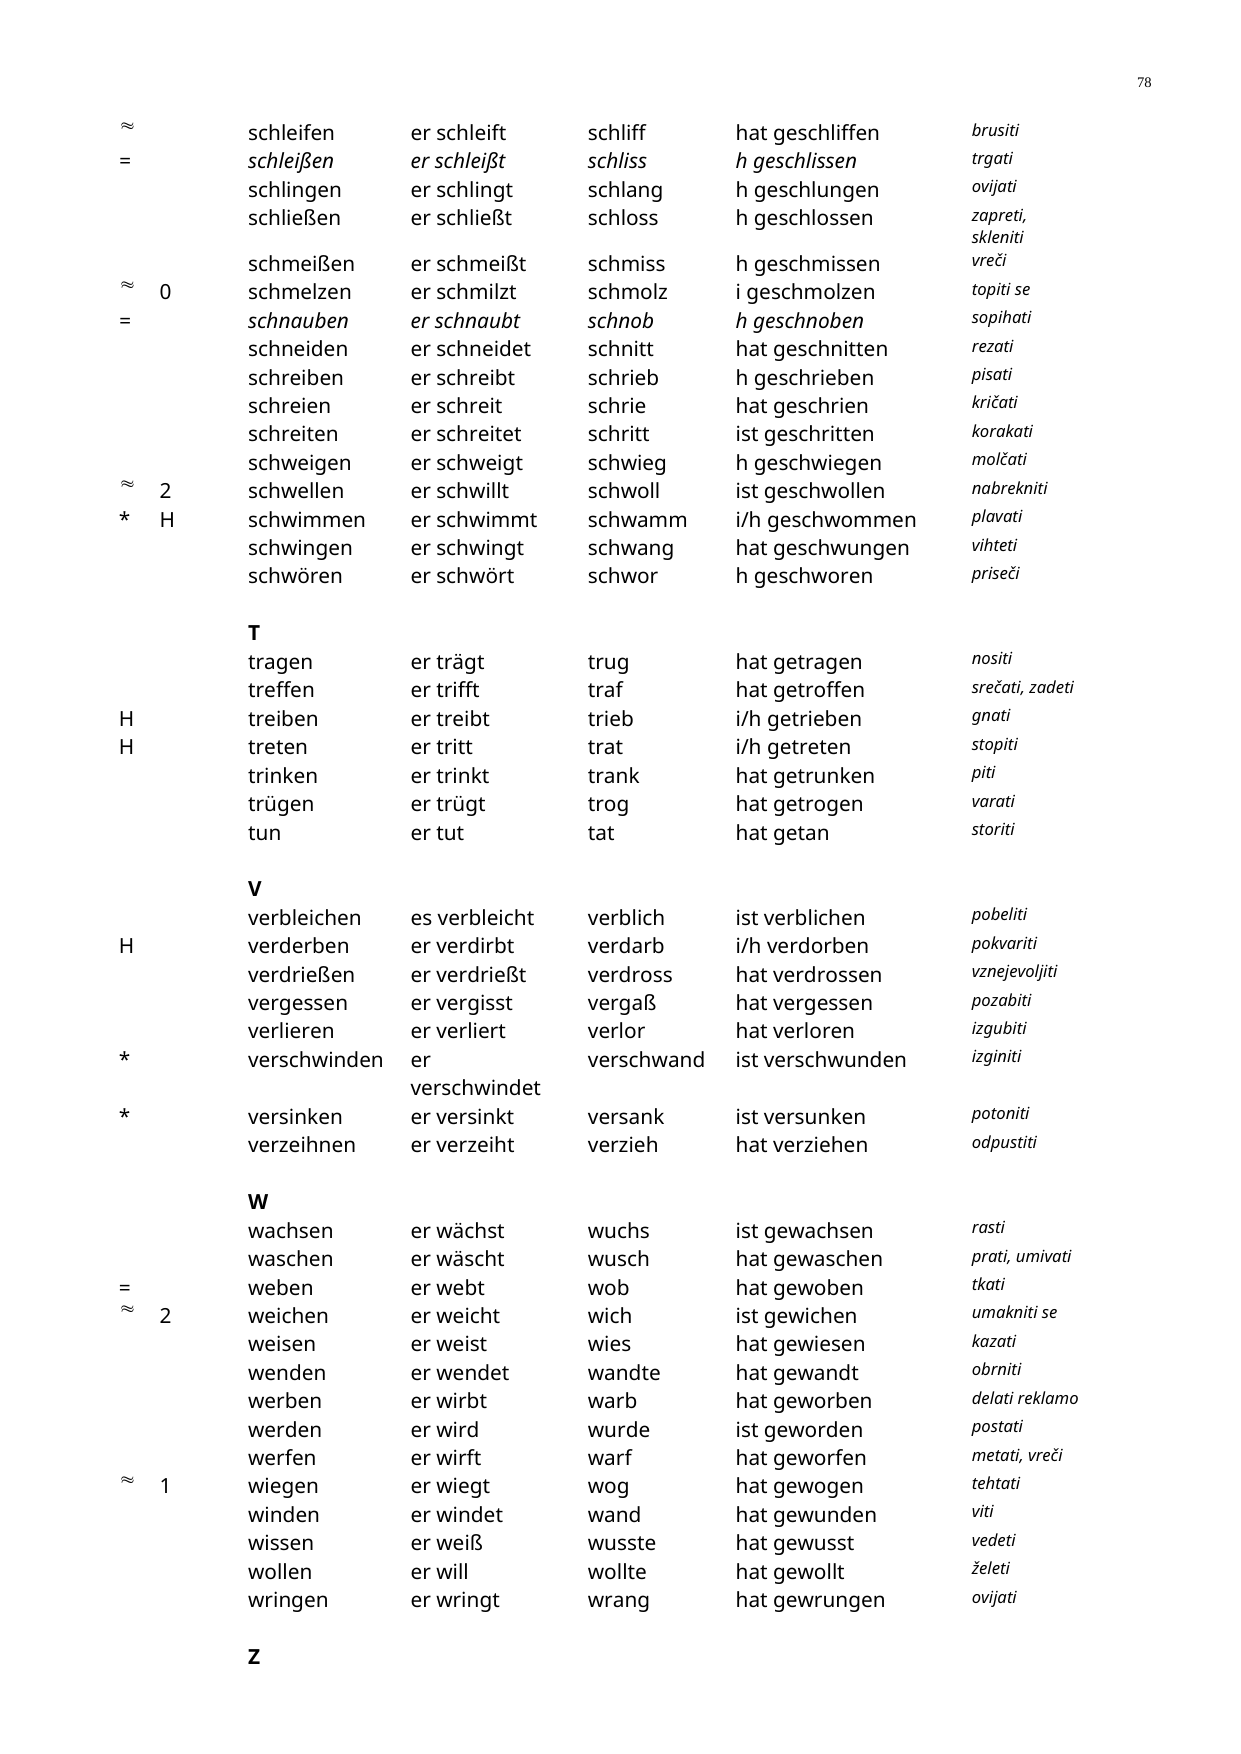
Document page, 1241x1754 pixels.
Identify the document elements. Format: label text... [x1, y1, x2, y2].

table_cell  [108, 1301, 148, 1329]
table_cell er trägt [399, 647, 576, 675]
table_cell [576, 1159, 724, 1187]
table_cell [108, 533, 148, 562]
table_cell [193, 1557, 237, 1585]
table_cell sopihati [960, 306, 1093, 334]
table_cell [148, 334, 192, 363]
table_cell [148, 704, 192, 732]
table_cell [148, 1415, 192, 1443]
table_cell i/h verdorben [724, 931, 960, 960]
table_cell [193, 1273, 237, 1301]
table_cell pozabiti [960, 988, 1093, 1017]
table_cell  [108, 118, 148, 147]
table_cell er wirft [399, 1443, 576, 1472]
table_cell hat gewunden [724, 1500, 960, 1528]
table_cell ist geschwollen [724, 476, 960, 505]
table_cell wenden [237, 1358, 399, 1386]
table_cell er wringt [399, 1585, 576, 1614]
table_cell ist verschwunden [724, 1045, 960, 1102]
table_cell wissen [237, 1529, 399, 1557]
table_cell [193, 960, 237, 988]
table_cell verschwand [576, 1045, 724, 1102]
table_cell * [108, 1102, 148, 1130]
table_cell [148, 1045, 192, 1102]
table_cell trgati [960, 147, 1093, 175]
table_cell [193, 675, 237, 704]
table_cell schmolz [576, 277, 724, 306]
table_cell er windet [399, 1500, 576, 1528]
table_cell hat verziehen [724, 1130, 960, 1159]
table_cell hat getrunken [724, 761, 960, 789]
table_cell [576, 1187, 724, 1216]
table_cell [576, 619, 724, 647]
table_cell schnob [576, 306, 724, 334]
table_cell rezati [960, 334, 1093, 363]
table_cell [148, 175, 192, 203]
table_cell hat gewiesen [724, 1330, 960, 1358]
table_cell schließen [237, 204, 399, 249]
table_cell obrniti [960, 1358, 1093, 1386]
table_cell warf [576, 1443, 724, 1472]
table_cell [108, 391, 148, 419]
table_cell traf [576, 675, 724, 704]
table_cell [193, 448, 237, 476]
table_cell er tritt [399, 732, 576, 761]
table_cell hat geschwungen [724, 533, 960, 562]
table_cell hat getan [724, 818, 960, 846]
table_cell hat gewandt [724, 1358, 960, 1386]
table_cell trog [576, 789, 724, 818]
table_cell [108, 903, 148, 931]
table_cell [960, 846, 1093, 874]
table_cell schwang [576, 533, 724, 562]
table_cell [193, 1187, 237, 1216]
table_cell [108, 1130, 148, 1159]
table_cell [193, 1614, 237, 1642]
table_cell er weiß [399, 1529, 576, 1557]
table_cell [399, 590, 576, 618]
table_cell [108, 420, 148, 448]
table_cell [108, 1330, 148, 1358]
table_cell wiegen [237, 1472, 399, 1500]
table_cell ist verblichen [724, 903, 960, 931]
table_cell h geschmissen [724, 249, 960, 277]
table_cell [960, 1642, 1093, 1671]
table_cell [148, 249, 192, 277]
table_cell [399, 1159, 576, 1187]
table_cell  [108, 277, 148, 306]
table_cell vznejevoljiti [960, 960, 1093, 988]
table_cell versinken [237, 1102, 399, 1130]
table_cell [148, 147, 192, 175]
table_cell [108, 789, 148, 818]
table_cell potoniti [960, 1102, 1093, 1130]
table_cell er verschwindet [399, 1045, 576, 1102]
table_cell tragen [237, 647, 399, 675]
table_cell [193, 562, 237, 590]
table_cell wich [576, 1301, 724, 1329]
table_cell [148, 960, 192, 988]
table_cell [237, 1614, 399, 1642]
table_cell 1 [148, 1472, 192, 1500]
table_cell [108, 1415, 148, 1443]
table_cell [193, 619, 237, 647]
table_cell wringen [237, 1585, 399, 1614]
table_cell [148, 1102, 192, 1130]
table_cell [148, 420, 192, 448]
table_cell trinken [237, 761, 399, 789]
table_cell [960, 875, 1093, 903]
table_cell [960, 590, 1093, 618]
table_cell [724, 1614, 960, 1642]
table_cell er wächst [399, 1216, 576, 1244]
table_cell [108, 175, 148, 203]
table_cell [724, 1159, 960, 1187]
table_cell hat gewoben [724, 1273, 960, 1301]
table_cell [108, 1159, 148, 1187]
table_cell prati, umivati [960, 1244, 1093, 1273]
table_cell hat getroffen [724, 675, 960, 704]
table_cell [193, 1415, 237, 1443]
table_cell [148, 789, 192, 818]
table_cell verdross [576, 960, 724, 988]
table_cell [148, 1187, 192, 1216]
table_cell [108, 619, 148, 647]
table_cell er schnaubt [399, 306, 576, 334]
table_cell verlieren [237, 1017, 399, 1045]
table_cell er wendet [399, 1358, 576, 1386]
table_cell er schreibt [399, 363, 576, 391]
table_cell vergaß [576, 988, 724, 1017]
table_cell er verdrießt [399, 960, 576, 988]
table_cell [148, 448, 192, 476]
table_cell [108, 846, 148, 874]
table_cell [148, 1216, 192, 1244]
table_cell [193, 875, 237, 903]
table_cell schreiben [237, 363, 399, 391]
table_cell schleifen [237, 118, 399, 147]
table_cell schmeißen [237, 249, 399, 277]
table_cell [148, 1017, 192, 1045]
table_cell ovijati [960, 175, 1093, 203]
table_cell er weicht [399, 1301, 576, 1329]
table_cell Z [237, 1642, 399, 1671]
table_cell wusste [576, 1529, 724, 1557]
table_cell wollen [237, 1557, 399, 1585]
table_cell [148, 1557, 192, 1585]
table_cell [193, 175, 237, 203]
table_cell = [108, 147, 148, 175]
table_cell weisen [237, 1330, 399, 1358]
table_cell schlang [576, 175, 724, 203]
table_cell [193, 476, 237, 505]
table_cell [148, 1159, 192, 1187]
table_cell wurde [576, 1415, 724, 1443]
table_cell 2 [148, 476, 192, 505]
table_cell [148, 363, 192, 391]
table_cell [399, 1614, 576, 1642]
table_cell er trinkt [399, 761, 576, 789]
table_cell [576, 875, 724, 903]
table_cell H [108, 732, 148, 761]
table_cell viti [960, 1500, 1093, 1528]
table_cell ovijati [960, 1585, 1093, 1614]
table_cell treten [237, 732, 399, 761]
table_cell zapreti, skleniti [960, 204, 1093, 249]
table_cell pobeliti [960, 903, 1093, 931]
table_cell [193, 846, 237, 874]
table_cell wachsen [237, 1216, 399, 1244]
table_cell verlor [576, 1017, 724, 1045]
table_cell wuchs [576, 1216, 724, 1244]
table_cell [108, 363, 148, 391]
table_cell H [148, 505, 192, 533]
table_cell hat geworfen [724, 1443, 960, 1472]
table_cell schwor [576, 562, 724, 590]
table_cell er wiegt [399, 1472, 576, 1500]
table_cell [108, 448, 148, 476]
table_cell schwimmen [237, 505, 399, 533]
table_cell schmiss [576, 249, 724, 277]
table_cell [108, 1443, 148, 1472]
table_cell piti [960, 761, 1093, 789]
table_cell 2 [148, 1301, 192, 1329]
table_cell [193, 903, 237, 931]
table_cell schloss [576, 204, 724, 249]
table_cell er verliert [399, 1017, 576, 1045]
table_cell verschwinden [237, 1045, 399, 1102]
table_cell wies [576, 1330, 724, 1358]
table_cell schliss [576, 147, 724, 175]
table_cell [148, 761, 192, 789]
table_cell hat geworben [724, 1386, 960, 1415]
table_cell trank [576, 761, 724, 789]
table_cell delati reklamo [960, 1386, 1093, 1415]
table_cell [193, 147, 237, 175]
table_cell schleißen [237, 147, 399, 175]
table_cell varati [960, 789, 1093, 818]
table_cell vergessen [237, 988, 399, 1017]
table_cell [237, 1159, 399, 1187]
table_cell  [108, 476, 148, 505]
table_cell er versinkt [399, 1102, 576, 1130]
table_cell [193, 704, 237, 732]
table_cell h geschwiegen [724, 448, 960, 476]
table_cell werfen [237, 1443, 399, 1472]
table_cell wandte [576, 1358, 724, 1386]
table_cell h geschworen [724, 562, 960, 590]
table_cell es verbleicht [399, 903, 576, 931]
table_cell ist geschritten [724, 420, 960, 448]
table_cell plavati [960, 505, 1093, 533]
table_cell [148, 1642, 192, 1671]
table_cell izginiti [960, 1045, 1093, 1102]
table_cell er weist [399, 1330, 576, 1358]
table_cell [193, 249, 237, 277]
table_cell ist versunken [724, 1102, 960, 1130]
table_cell [148, 1130, 192, 1159]
table_cell [108, 1557, 148, 1585]
table_cell schrieb [576, 363, 724, 391]
table_cell vedeti [960, 1529, 1093, 1557]
table_cell [193, 533, 237, 562]
table_cell hat geschnitten [724, 334, 960, 363]
table_cell [193, 761, 237, 789]
table_cell hat geschliffen [724, 118, 960, 147]
table_cell hat gewaschen [724, 1244, 960, 1273]
table_cell [193, 505, 237, 533]
table_cell [193, 732, 237, 761]
table_cell [148, 1330, 192, 1358]
table_cell schlingen [237, 175, 399, 203]
table_cell werden [237, 1415, 399, 1443]
table_cell vihteti [960, 533, 1093, 562]
table_cell [148, 1529, 192, 1557]
table_cell [148, 619, 192, 647]
table_cell [108, 562, 148, 590]
table_cell wrang [576, 1585, 724, 1614]
table_cell [108, 1187, 148, 1216]
table_cell [724, 590, 960, 618]
table_cell warb [576, 1386, 724, 1415]
table_cell gnati [960, 704, 1093, 732]
table_cell er wird [399, 1415, 576, 1443]
table_cell schwieg [576, 448, 724, 476]
table_cell [148, 1443, 192, 1472]
table_cell pokvariti [960, 931, 1093, 960]
table_cell verblich [576, 903, 724, 931]
table_cell [108, 590, 148, 618]
table_cell er schwört [399, 562, 576, 590]
table_cell er wirbt [399, 1386, 576, 1415]
table_cell [108, 1642, 148, 1671]
table_cell [148, 732, 192, 761]
table_cell [148, 875, 192, 903]
table_cell hat geschrien [724, 391, 960, 419]
table_cell [960, 1159, 1093, 1187]
table_cell [148, 931, 192, 960]
table_cell [399, 1187, 576, 1216]
table_cell wob [576, 1273, 724, 1301]
table_cell [148, 846, 192, 874]
table_cell [108, 1614, 148, 1642]
table_cell er schwingt [399, 533, 576, 562]
table_cell schweigen [237, 448, 399, 476]
table_cell treiben [237, 704, 399, 732]
table_cell [193, 1443, 237, 1472]
table_cell schwingen [237, 533, 399, 562]
table_cell [960, 619, 1093, 647]
table_cell [193, 1642, 237, 1671]
table_cell [193, 1017, 237, 1045]
table_cell verdarb [576, 931, 724, 960]
table_cell [108, 1529, 148, 1557]
table_cell [108, 334, 148, 363]
table_cell er treibt [399, 704, 576, 732]
table_cell [108, 1500, 148, 1528]
table_cell stopiti [960, 732, 1093, 761]
table_cell topiti se [960, 277, 1093, 306]
table_cell winden [237, 1500, 399, 1528]
table_cell hat getrogen [724, 789, 960, 818]
table_cell [399, 875, 576, 903]
table_cell [724, 875, 960, 903]
table_cell [108, 761, 148, 789]
table_cell trug [576, 647, 724, 675]
table_cell T [237, 619, 399, 647]
table_cell [193, 1244, 237, 1273]
table_cell wand [576, 1500, 724, 1528]
table_cell [193, 1159, 237, 1187]
table_cell [576, 846, 724, 874]
table_cell H [108, 931, 148, 960]
table_cell [148, 590, 192, 618]
table_cell  [108, 1472, 148, 1500]
table_cell er verzeiht [399, 1130, 576, 1159]
table_cell [148, 1614, 192, 1642]
table_cell [193, 1472, 237, 1500]
table_cell ist gewachsen [724, 1216, 960, 1244]
table_cell [193, 363, 237, 391]
table_cell [148, 988, 192, 1017]
table_cell [193, 306, 237, 334]
table_cell hat vergessen [724, 988, 960, 1017]
table_cell ist gewichen [724, 1301, 960, 1329]
table_cell schnitt [576, 334, 724, 363]
table_cell [148, 391, 192, 419]
table_cell [960, 1187, 1093, 1216]
table_cell treffen [237, 675, 399, 704]
table_cell [108, 647, 148, 675]
table_cell [193, 1500, 237, 1528]
table_cell er tut [399, 818, 576, 846]
table_cell i/h getreten [724, 732, 960, 761]
table_cell schreien [237, 391, 399, 419]
table_cell waschen [237, 1244, 399, 1273]
table_cell molčati [960, 448, 1093, 476]
table_cell versank [576, 1102, 724, 1130]
table_cell h geschrieben [724, 363, 960, 391]
table_cell priseči [960, 562, 1093, 590]
table_cell [148, 562, 192, 590]
table_cell [108, 1244, 148, 1273]
table_cell [193, 789, 237, 818]
table_cell werben [237, 1386, 399, 1415]
table_cell er schwimmt [399, 505, 576, 533]
table_cell [148, 1386, 192, 1415]
table_cell * [108, 505, 148, 533]
table_cell [193, 1529, 237, 1557]
table_cell schreiten [237, 420, 399, 448]
table_cell [576, 1614, 724, 1642]
table_cell verzieh [576, 1130, 724, 1159]
table_cell [193, 647, 237, 675]
table_cell [148, 118, 192, 147]
table_cell hat gewogen [724, 1472, 960, 1500]
table_cell [399, 1642, 576, 1671]
table_cell schwellen [237, 476, 399, 505]
table_cell er schreitet [399, 420, 576, 448]
table_cell schwören [237, 562, 399, 590]
table_cell i/h getrieben [724, 704, 960, 732]
table_cell postati [960, 1415, 1093, 1443]
table_cell [193, 391, 237, 419]
table_cell [148, 675, 192, 704]
table_cell er schlingt [399, 175, 576, 203]
table_cell h geschlossen [724, 204, 960, 249]
table_cell * [108, 1045, 148, 1102]
table_cell [193, 334, 237, 363]
table_cell metati, vreči [960, 1443, 1093, 1472]
table_cell [108, 1216, 148, 1244]
table_cell [193, 1386, 237, 1415]
table_cell hat gewrungen [724, 1585, 960, 1614]
table_cell [399, 846, 576, 874]
table_cell er schmeißt [399, 249, 576, 277]
table_cell er schleift [399, 118, 576, 147]
table_cell rasti [960, 1216, 1093, 1244]
table_cell tkati [960, 1273, 1093, 1301]
table_cell želeti [960, 1557, 1093, 1585]
table_cell er schneidet [399, 334, 576, 363]
table_cell tat [576, 818, 724, 846]
table_cell W [237, 1187, 399, 1216]
table_cell [148, 306, 192, 334]
table_cell trieb [576, 704, 724, 732]
table_cell wog [576, 1472, 724, 1500]
table_cell [108, 1585, 148, 1614]
table_cell er schweigt [399, 448, 576, 476]
table_cell [193, 1045, 237, 1102]
table_cell er verdirbt [399, 931, 576, 960]
table_cell [237, 846, 399, 874]
table_cell schrie [576, 391, 724, 419]
table_cell [724, 846, 960, 874]
table_cell [399, 619, 576, 647]
table_cell = [108, 1273, 148, 1301]
table_cell [193, 1216, 237, 1244]
table_cell [193, 1585, 237, 1614]
table_cell verderben [237, 931, 399, 960]
table_cell [193, 1330, 237, 1358]
table_cell [193, 420, 237, 448]
table_cell hat gewollt [724, 1557, 960, 1585]
table_cell [108, 204, 148, 249]
table_cell hat gewusst [724, 1529, 960, 1557]
table_cell [148, 818, 192, 846]
table_cell weichen [237, 1301, 399, 1329]
table_cell [193, 1301, 237, 1329]
table_cell schwamm [576, 505, 724, 533]
table_cell verzeihnen [237, 1130, 399, 1159]
table_cell V [237, 875, 399, 903]
table_cell [193, 1130, 237, 1159]
table_cell tehtati [960, 1472, 1093, 1500]
table_cell verdrießen [237, 960, 399, 988]
table_cell [960, 1614, 1093, 1642]
table_cell er webt [399, 1273, 576, 1301]
table_cell er vergisst [399, 988, 576, 1017]
table_cell [193, 818, 237, 846]
table_cell hat getragen [724, 647, 960, 675]
table_cell trügen [237, 789, 399, 818]
table_cell srečati, zadeti [960, 675, 1093, 704]
table_cell [148, 1358, 192, 1386]
table_cell schwoll [576, 476, 724, 505]
table_cell [108, 1017, 148, 1045]
table_cell odpustiti [960, 1130, 1093, 1159]
table_cell nabrekniti [960, 476, 1093, 505]
table_cell schmelzen [237, 277, 399, 306]
table_cell schnauben [237, 306, 399, 334]
table_cell kazati [960, 1330, 1093, 1358]
table_cell kričati [960, 391, 1093, 419]
table_cell [148, 1585, 192, 1614]
table_cell [193, 931, 237, 960]
table_cell er will [399, 1557, 576, 1585]
table_cell vreči [960, 249, 1093, 277]
table_cell [108, 875, 148, 903]
table_cell [148, 1244, 192, 1273]
table_cell er schmilzt [399, 277, 576, 306]
table_cell hat verdrossen [724, 960, 960, 988]
table_cell [237, 590, 399, 618]
table_cell pisati [960, 363, 1093, 391]
table_cell brusiti [960, 118, 1093, 147]
table_cell [148, 1273, 192, 1301]
table_cell er wäscht [399, 1244, 576, 1273]
table_cell hat verloren [724, 1017, 960, 1045]
table_cell 0 [148, 277, 192, 306]
table_cell nositi [960, 647, 1093, 675]
table_cell [108, 988, 148, 1017]
table_cell wusch [576, 1244, 724, 1273]
table_cell umakniti se [960, 1301, 1093, 1329]
table_cell trat [576, 732, 724, 761]
table_cell [108, 249, 148, 277]
table_cell i/h geschwommen [724, 505, 960, 533]
table_cell [576, 590, 724, 618]
table_cell korakati [960, 420, 1093, 448]
table_cell [193, 277, 237, 306]
table_cell [724, 1187, 960, 1216]
table_cell schliff [576, 118, 724, 147]
table_cell [108, 675, 148, 704]
table_cell h geschnoben [724, 306, 960, 334]
table_cell [108, 818, 148, 846]
table_cell ist geworden [724, 1415, 960, 1443]
table_cell schritt [576, 420, 724, 448]
table_cell storiti [960, 818, 1093, 846]
table_cell [193, 204, 237, 249]
table_cell [724, 619, 960, 647]
table_cell weben [237, 1273, 399, 1301]
table_cell [724, 1642, 960, 1671]
table_cell i geschmolzen [724, 277, 960, 306]
table_cell er schwillt [399, 476, 576, 505]
table_cell er trifft [399, 675, 576, 704]
table_cell h geschlissen [724, 147, 960, 175]
table_cell [193, 1358, 237, 1386]
table_cell [108, 960, 148, 988]
table_cell schneiden [237, 334, 399, 363]
table_cell er schleißt [399, 147, 576, 175]
table_cell [148, 647, 192, 675]
table_cell [148, 204, 192, 249]
table_cell [193, 988, 237, 1017]
table_cell [148, 533, 192, 562]
table_cell [148, 903, 192, 931]
table_cell = [108, 306, 148, 334]
table_cell [108, 1386, 148, 1415]
table_cell wollte [576, 1557, 724, 1585]
table_cell izgubiti [960, 1017, 1093, 1045]
table_cell er schreit [399, 391, 576, 419]
table_cell er trügt [399, 789, 576, 818]
table_cell verbleichen [237, 903, 399, 931]
table_cell H [108, 704, 148, 732]
table_cell [193, 1102, 237, 1130]
table_cell [148, 1500, 192, 1528]
table_cell h geschlungen [724, 175, 960, 203]
table_cell [108, 1358, 148, 1386]
table_cell tun [237, 818, 399, 846]
table_cell [576, 1642, 724, 1671]
table_cell [193, 118, 237, 147]
table_cell er schließt [399, 204, 576, 249]
table_cell [193, 590, 237, 618]
